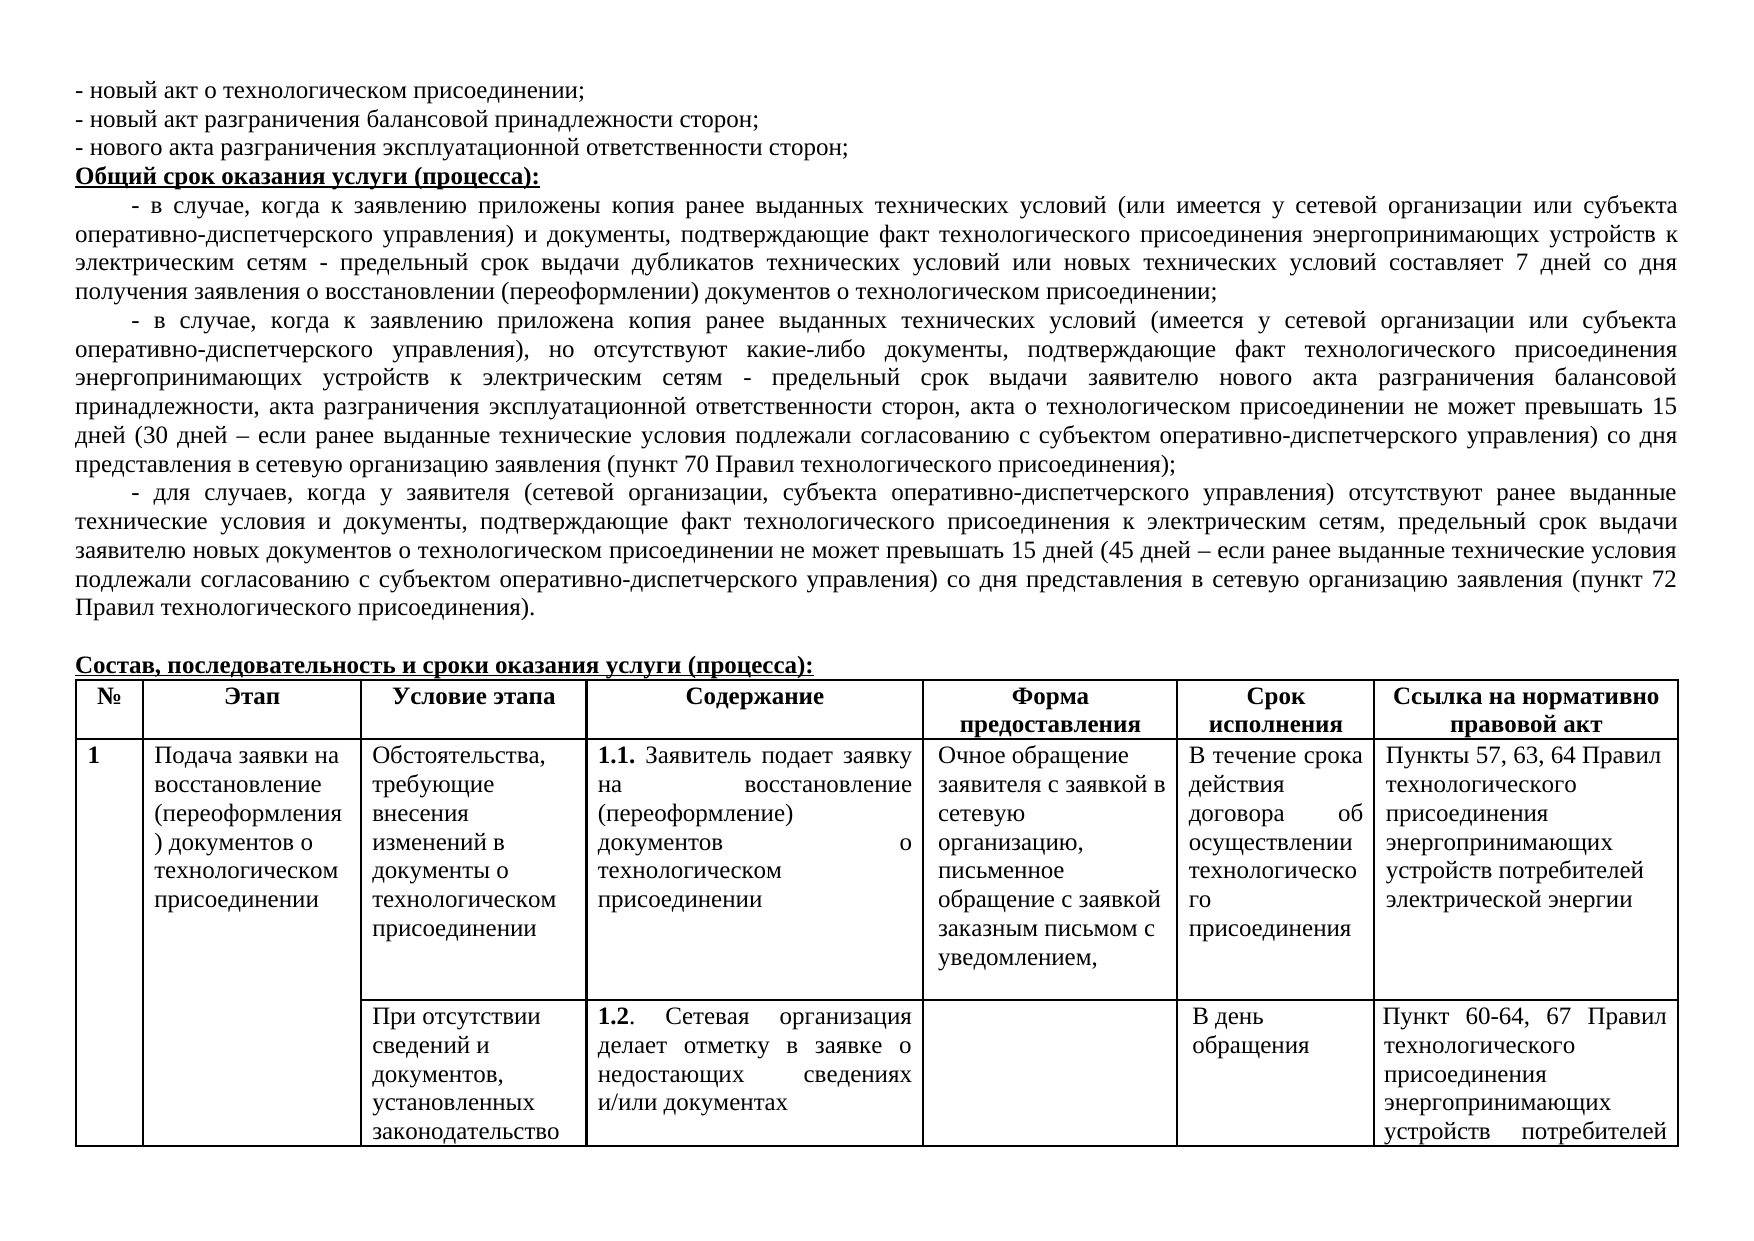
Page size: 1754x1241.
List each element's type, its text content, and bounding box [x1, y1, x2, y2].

table_cell Пункты 57, 63, 64 Правил технологического присоединения энергопринимающих устройств потребителей электрической энергии [1375, 740, 1677, 999]
table_header Срок исполнения [1178, 681, 1373, 738]
text - в случае, когда к заявлению приложена копия ранее выданных технических условий (имеется у сетевой организации или субъекта оперативно-диспетчерского управления), но отсутствуют какие-либо документы, подтверждающие факт технологического присоединения энергопринимающих устройств к электрическим сетям - предельный срок выдачи заявителю нового акта разграничения балансовой принадлежности, акта разграничения эксплуатационной ответственности сторон, акта о технологическом присоединении не может превышать 15 дней (30 дней – если ранее выданные технические условия подлежали согласованию с субъектом оперативно-диспетчерского управления) со дня представления в сетевую организацию заявления (пункт 70 Правил технологического присоединения); [75, 305, 1679, 477]
table_cell 1.2. Сетевая организация делает отметку в заявке о недостающих сведениях и/или документах [588, 1001, 922, 1145]
text - новый акт разграничения балансовой принадлежности сторон; [75, 104, 1679, 132]
table_header Форма предоставления [924, 681, 1176, 738]
table_header Содержание [588, 681, 922, 738]
table_header Условие этапа [362, 681, 585, 738]
table_cell В день обращения [1178, 1001, 1373, 1145]
text - для случаев, когда у заявителя (сетевой организации, субъекта оперативно-диспетчерского управления) отсутствуют ранее выданные технические условия и документы, подтверждающие факт технологического присоединения к электрическим сетям, предельный срок выдачи заявителю новых документов о технологическом присоединении не может превышать 15 дней (45 дней – если ранее выданные технические условия подлежали согласованию с субъектом оперативно-диспетчерского управления) со дня представления в сетевую организацию заявления (пункт 72 Правил технологического присоединения). [75, 477, 1679, 621]
table_cell Очное обращение заявителя с заявкой в сетевую организацию, письменное обращение с заявкой заказным письмом с уведомлением, [924, 740, 1176, 999]
table_cell В течение срока действия договора об осуществлении технологического присоединения [1178, 740, 1373, 999]
table_cell Обстоятельства, требующие внесения изменений в документы о технологическом присоединении [362, 740, 585, 999]
table_cell 1.1. Заявитель подает заявку на восстановление (переоформление) документов о технологическом присоединении [588, 740, 922, 999]
text Общий срок оказания услуги (процесса): [75, 161, 1679, 190]
text - нового акта разграничения эксплуатационной ответственности сторон; [75, 132, 1679, 161]
table_cell При отсутствии сведений и документов, установленных законодательство [362, 1001, 585, 1145]
table_cell Пункт 60-64, 67 Правил технологического присоединения энергопринимающих устройств потребителей [1375, 1001, 1677, 1145]
table_cell [924, 1001, 1176, 1145]
text - в случае, когда к заявлению приложены копия ранее выданных технических условий (или имеется у сетевой организации или субъекта оперативно-диспетчерского управления) и документы, подтверждающие факт технологического присоединения энергопринимающих устройств к электрическим сетям - предельный срок выдачи дубликатов технических условий или новых технических условий составляет 7 дней со дня получения заявления о восстановлении (переоформлении) документов о технологическом присоединении; [75, 190, 1679, 305]
table_header № [77, 681, 142, 738]
table_header Ссылка на нормативно правовой акт [1375, 681, 1677, 738]
table_header Этап [144, 681, 360, 738]
table_cell 1 [77, 740, 142, 1145]
subtitle Состав, последовательность и сроки оказания услуги (процесса): [75, 650, 1679, 679]
table_cell Подача заявки на восстановление (переоформления) документов о технологическом присоединении [144, 740, 360, 1145]
text - новый акт о технологическом присоединении; [75, 75, 1679, 104]
